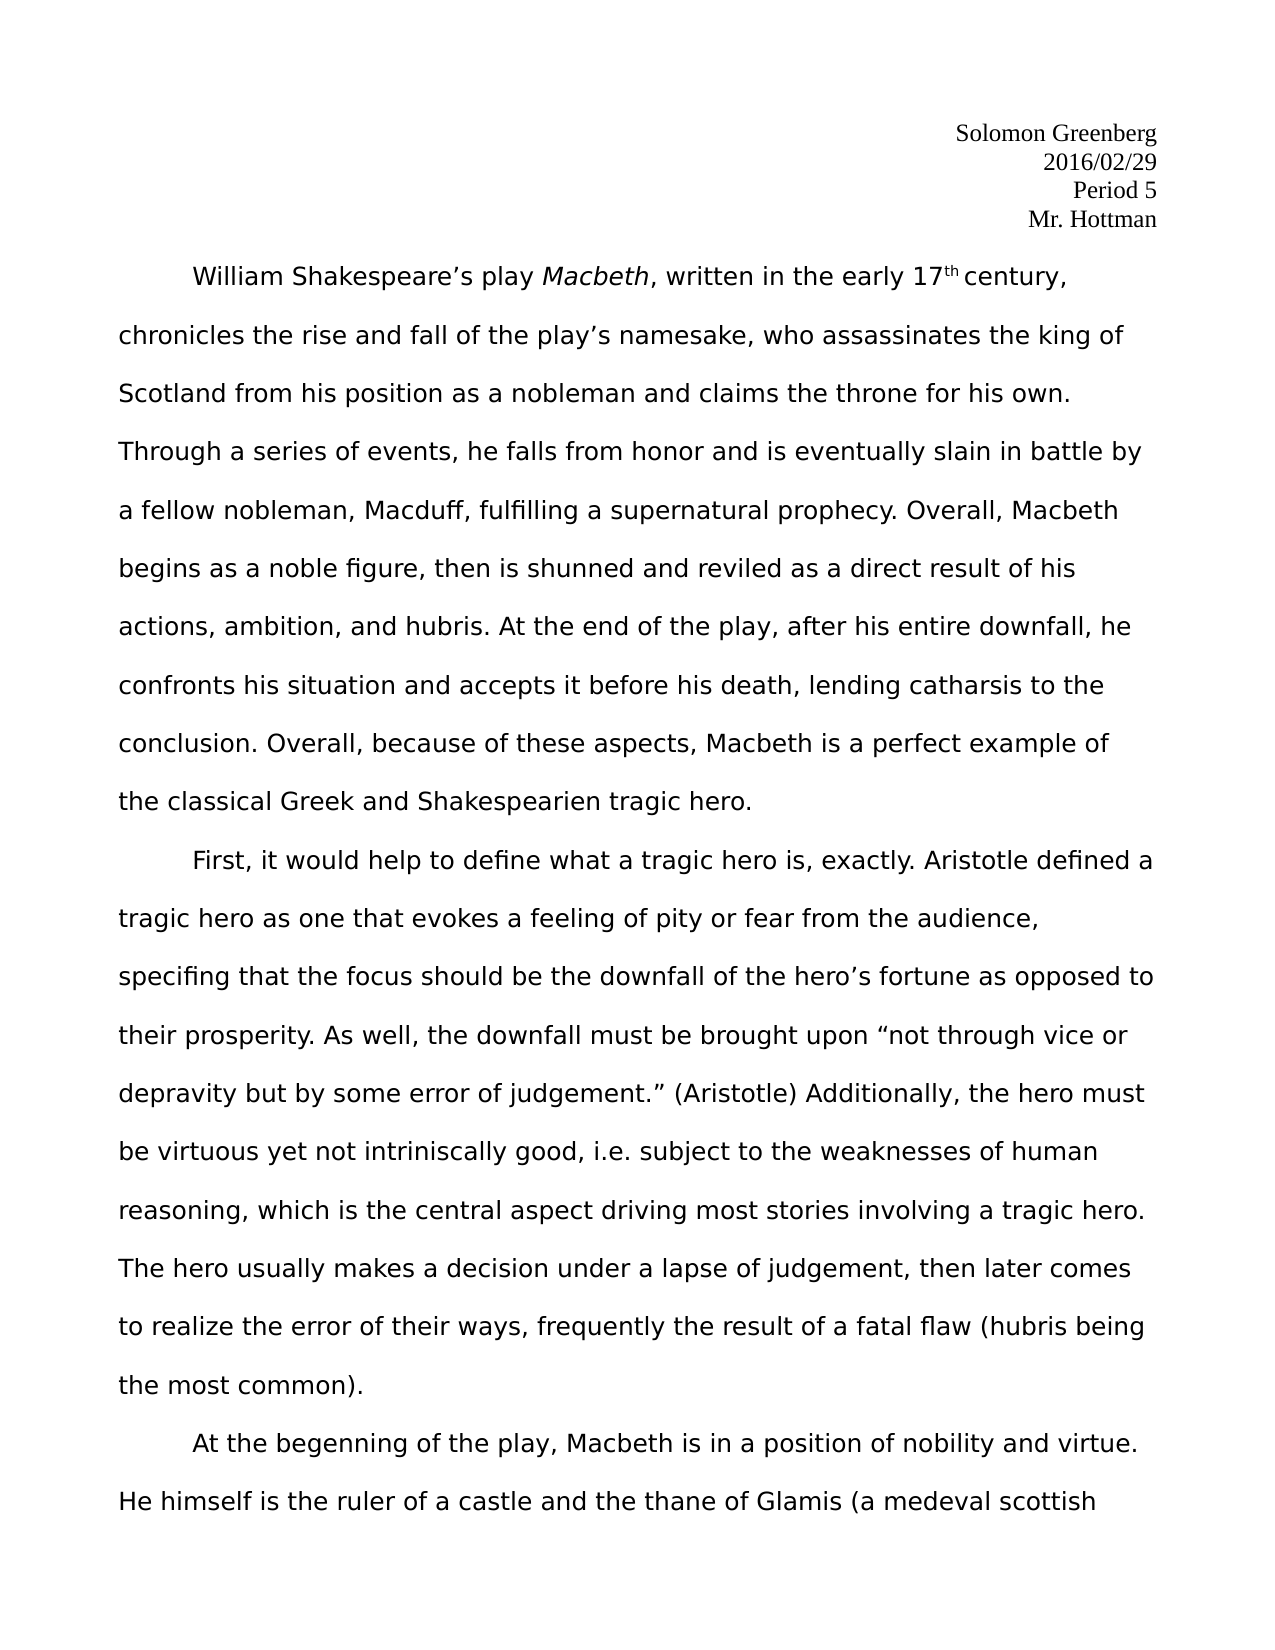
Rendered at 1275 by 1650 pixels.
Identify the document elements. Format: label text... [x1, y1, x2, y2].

text First, it would help to define what a tragic hero is, exactly. Aristotle defined a tragic hero as one that evokes a feeling of pity or fear from the audience, specifing that the focus should be the downfall of the hero’s fortune as opposed to their prosperity. As well, the downfall must be brought upon “not through vice or depravity but by some error of judgement.” (Aristotle) Additionally, the hero must be virtuous yet not intriniscally good, i.e. subject to the weaknesses of human reasoning, which is the central aspect driving most stories involving a tragic hero. The hero usually makes a decision under a lapse of judgement, then later comes to realize the error of their ways, frequently the result of a fatal flaw (hubris being the most common). [118, 846, 1157, 1400]
text At the begenning of the play, Macbeth is in a position of nobility and virtue. He himself is the ruler of a castle and the thane of Glamis (a medeval scottish [118, 1429, 1157, 1517]
text William Shakespeare’s play Macbeth, written in the early 17th century, chronicles the rise and fall of the play’s namesake, who assassinates the king of Scotland from his position as a nobleman and claims the throne for his own. Through a series of events, he falls from honor and is eventually slain in battle by a fellow nobleman, Macduff, fulfilling a supernatural prophecy. Overall, Macbeth begins as a noble figure, then is shunned and reviled as a direct result of his actions, ambition, and hubris. At the end of the play, after his entire downfall, he confronts his situation and accepts it before his death, lending catharsis to the conclusion. Overall, because of these aspects, Macbeth is a perfect example of the classical Greek and Shakespearien tragic hero. [118, 263, 1157, 817]
